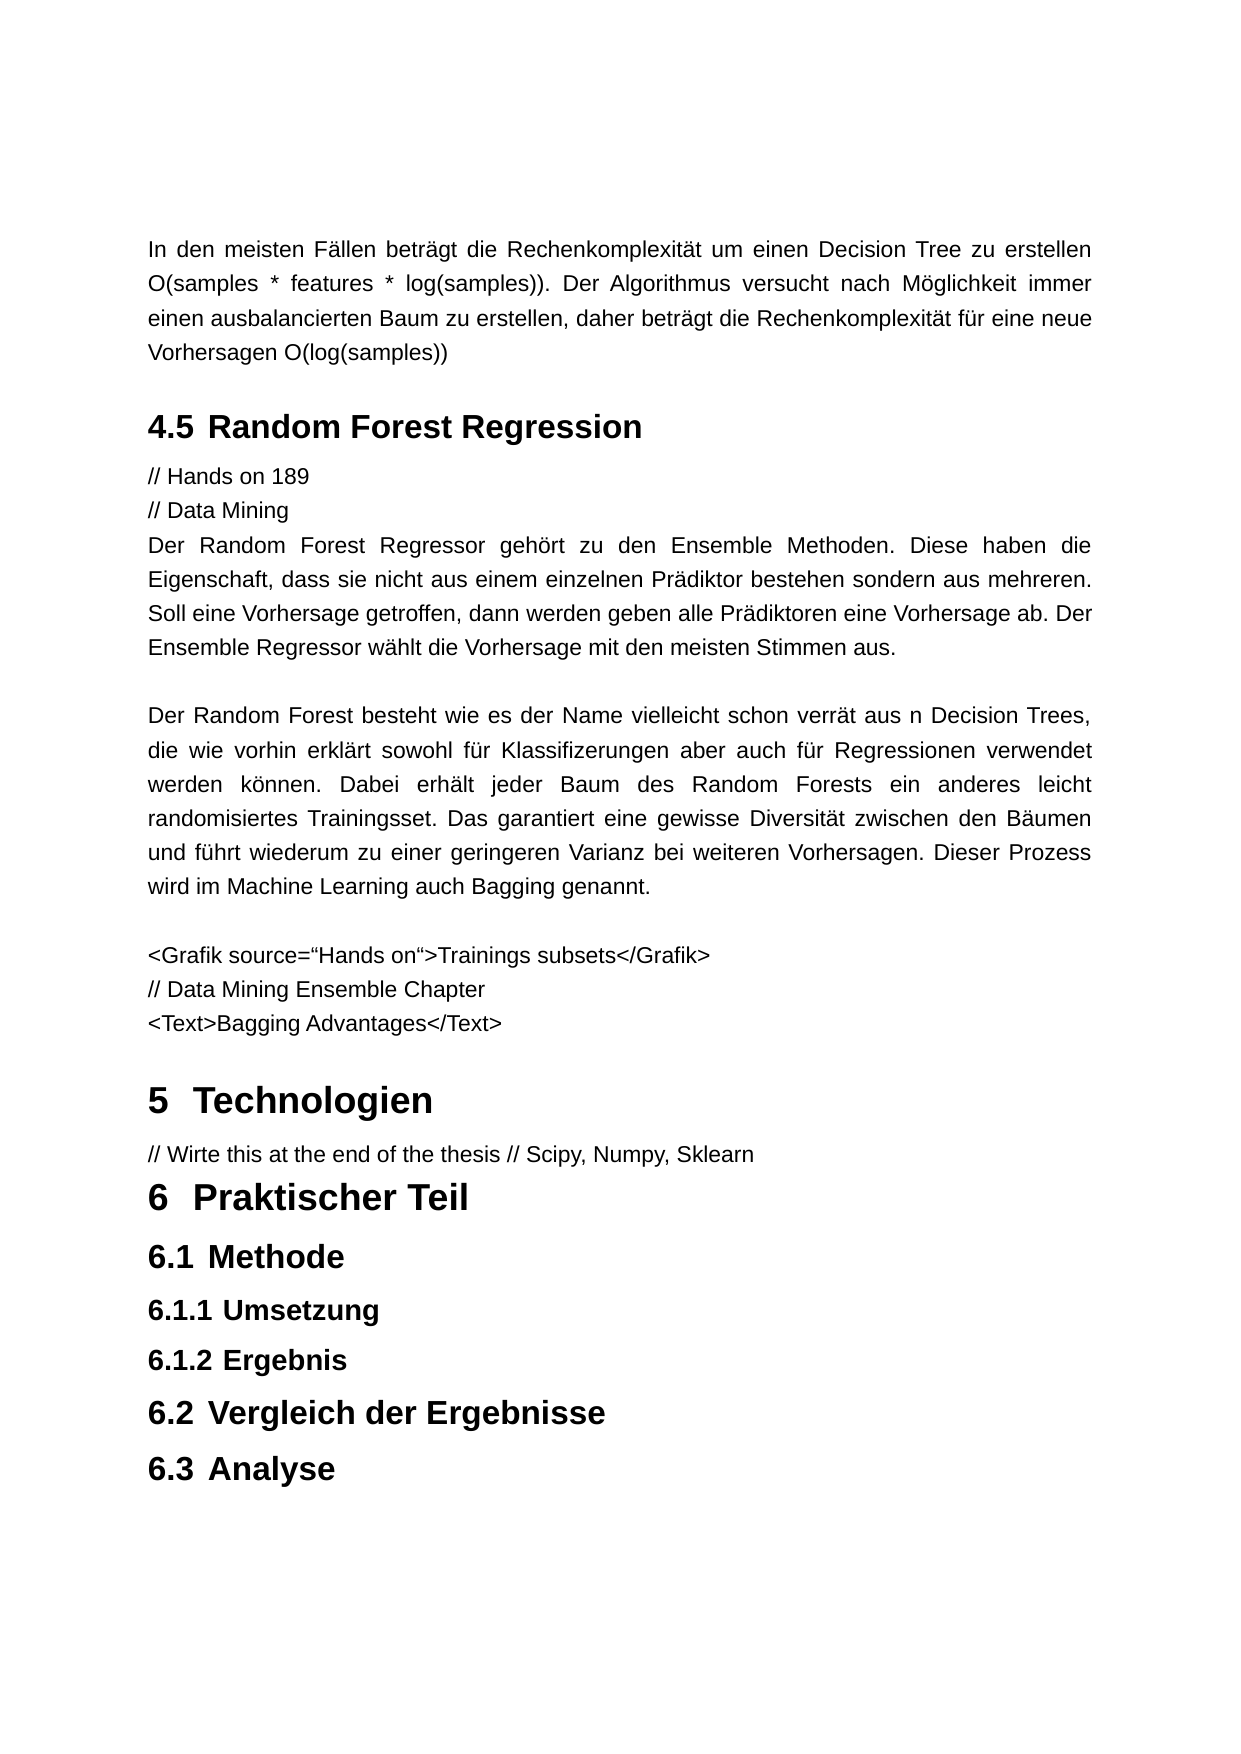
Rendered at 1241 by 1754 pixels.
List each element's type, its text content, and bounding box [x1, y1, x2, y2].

text // Hands on 189 [148, 463, 1092, 489]
subtitle Vergleich der Ergebnisse [148, 1393, 1092, 1431]
text In den meisten Fällen beträgt die Rechenkomplexität um einen Decision Tree zu erstellen O(samples * features * log(samples)). Der Algorithmus versucht nach Möglichkeit immer einen ausbalancierten Baum zu erstellen, daher beträgt die Rechenkomplexität für eine neue Vorhersagen O(log(samples)) [148, 236, 1092, 365]
text <Text>Bagging Advantages</Text> [148, 1010, 1092, 1036]
text Der Random Forest Regressor gehört zu den Ensemble Methoden. Diese haben die Eigenschaft, dass sie nicht aus einem einzelnen Prädiktor bestehen sondern aus mehreren. Soll eine Vorhersage getroffen, dann werden geben alle Prädiktoren eine Vorhersage ab. Der Ensemble Regressor wählt die Vorhersage mit den meisten Stimmen aus. [148, 532, 1092, 660]
subtitle Umsetzung [148, 1293, 1092, 1327]
text // Wirte this at the end of the thesis // Scipy, Numpy, Sklearn [148, 1141, 1092, 1167]
text Der Random Forest besteht wie es der Name vielleicht schon verrät aus n Decision Trees, die wie vorhin erklärt sowohl für Klassifizerungen aber auch für Regressionen verwendet werden können. Dabei erhält jeder Baum des Random Forests ein anderes leicht randomisiertes Trainingsset. Das garantiert eine gewisse Diversität zwischen den Bäumen und führt wiederum zu einer geringeren Varianz bei weiteren Vorhersagen. Dieser Prozess wird im Machine Learning auch Bagging genannt. [148, 702, 1092, 899]
subtitle Ergebnis [148, 1343, 1092, 1376]
text <Grafik source=“Hands on“>Trainings subsets</Grafik> [148, 942, 1092, 968]
subtitle Praktischer Teil [148, 1175, 1092, 1218]
text // Data Mining [148, 497, 1092, 524]
subtitle Technologien [148, 1078, 1092, 1121]
subtitle Methode [148, 1237, 1092, 1275]
subtitle Random Forest Regression [148, 407, 1092, 446]
subtitle Analyse [148, 1449, 1092, 1487]
text // Data Mining Ensemble Chapter [148, 976, 1092, 1002]
